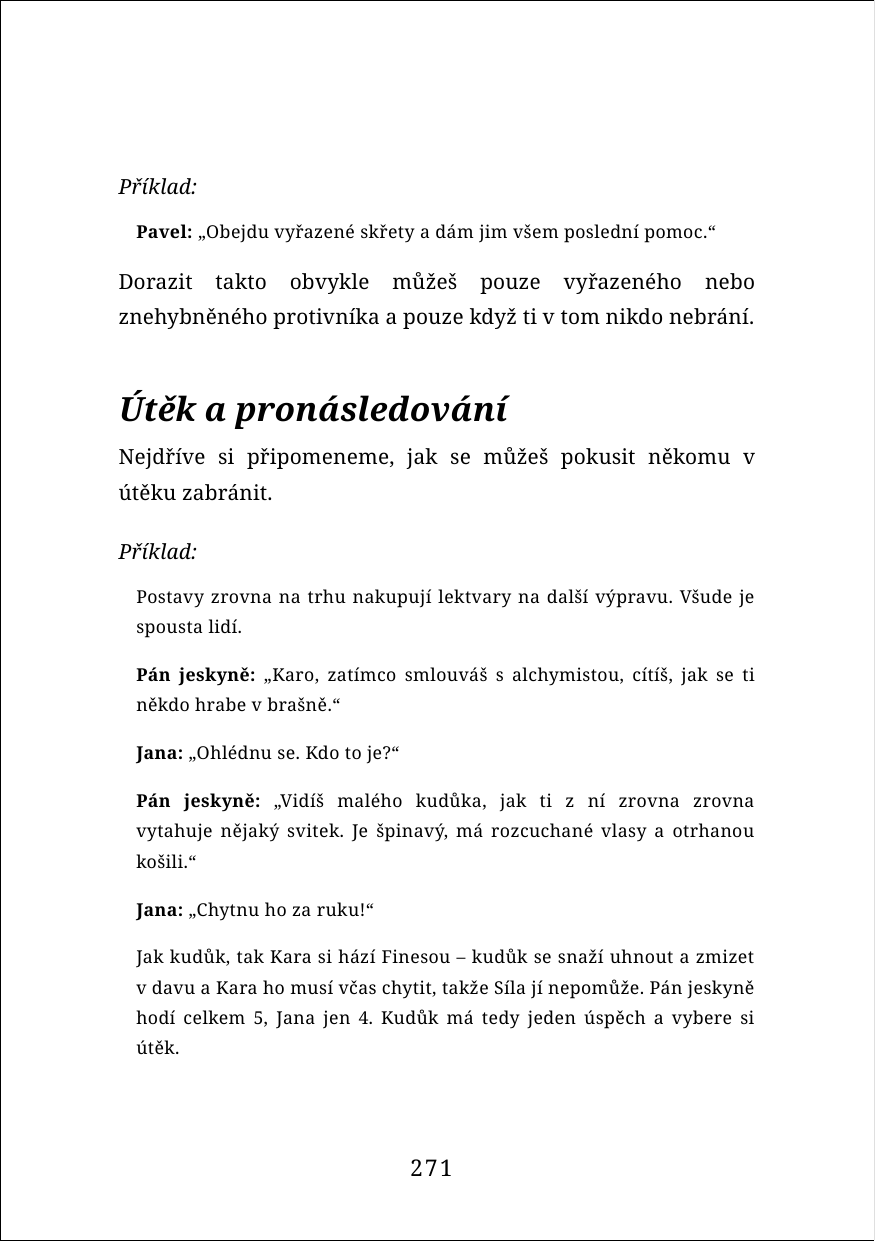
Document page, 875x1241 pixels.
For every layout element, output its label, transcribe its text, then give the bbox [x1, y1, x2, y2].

text Příklad: [118, 172, 756, 200]
text Příklad: [118, 537, 756, 566]
text Dorazit takto obvykle můžeš pouze vyřazeného nebo znehybněného protivníka a pouze když ti v tom nikdo nebrání. [118, 267, 756, 331]
text Pavel: „Obejdu vyřazené skřety a dám jim všem poslední pomoc.“ [136, 219, 756, 243]
subtitle Útěk a pronásledování [118, 385, 756, 431]
text Jak kudůk, tak Kara si hází Finesou – kudůk se snaží uhnout a zmizet v davu a Kara ho musí včas chytit, takže Síla jí nepomůže. Pán jeskyně hodí celkem 5, Jana jen 4. Kudůk má tedy jeden úspěch a vybere si útěk. [136, 945, 756, 1060]
text Pán jeskyně: „Karo, zatímco smlouváš s alchymistou, cítíš, jak se ti někdo hrabe v brašně.“ [136, 663, 756, 717]
text Postavy zrovna na trhu nakupují lektvary na další výpravu. Všude je spousta lidí. [136, 584, 756, 639]
text Pán jeskyně: „Vidíš malého kudůka, jak ti z ní zrovna zrovna vytahuje nějaký svitek. Je špinavý, má rozcuchané vlasy a otrhanou košili.“ [136, 789, 756, 873]
text Jana: „Ohlédnu se. Kdo to je?“ [136, 741, 756, 765]
text Nejdříve si připomeneme, jak se můžeš pokusit někomu v útěku zabránit. [118, 442, 756, 506]
text Jana: „Chytnu ho za ruku!“ [136, 897, 756, 921]
